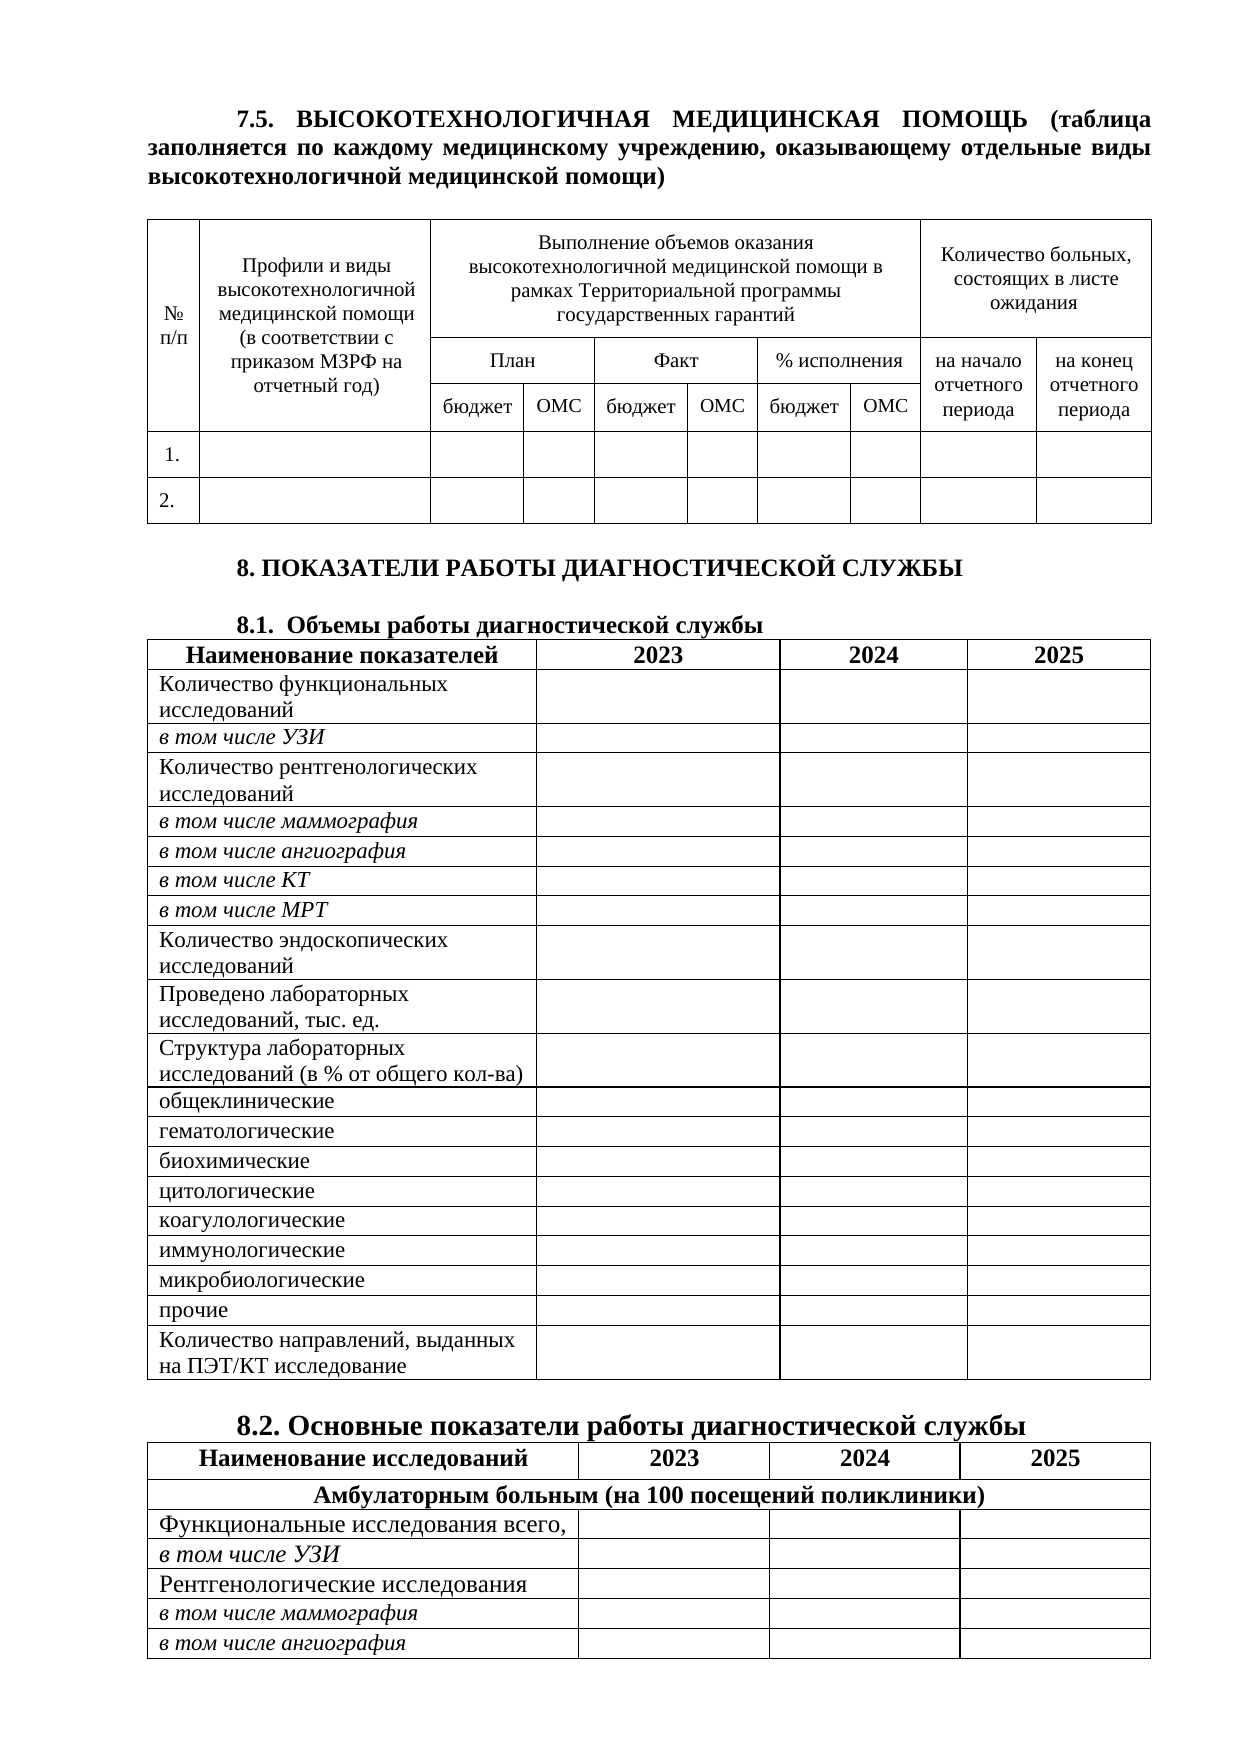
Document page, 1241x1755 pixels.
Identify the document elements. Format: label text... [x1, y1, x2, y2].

table_cell [781, 1326, 967, 1378]
table_header Наименование исследований [148, 1443, 578, 1479]
table_cell [968, 807, 1150, 836]
table_cell % исполнения [758, 338, 920, 383]
table_cell [781, 1236, 967, 1265]
table_cell бюджет [595, 384, 687, 431]
table_cell [537, 670, 779, 722]
table_cell [524, 432, 594, 477]
table_cell [961, 1599, 1150, 1628]
table_cell [968, 1236, 1150, 1265]
table_cell [431, 478, 523, 523]
table_cell [781, 867, 967, 895]
table_cell ОМС [524, 384, 594, 431]
table_cell [200, 478, 430, 523]
table_cell [968, 753, 1150, 806]
table_cell [579, 1569, 769, 1598]
table_cell [968, 896, 1150, 925]
table_cell [781, 1207, 967, 1235]
table_cell [968, 1296, 1150, 1325]
table_cell бюджет [431, 384, 523, 431]
table_header 2025 [968, 640, 1150, 669]
table_cell цитологические [148, 1177, 536, 1206]
table_cell Количество рентгенологических исследований [148, 753, 536, 806]
table_cell [537, 1147, 779, 1176]
table_cell [770, 1569, 959, 1598]
table_cell Амбулаторным больным (на 100 посещений поликлиники) [148, 1480, 1150, 1508]
text 8. ПОКАЗАТЕЛИ РАБОТЫ ДИАГНОСТИЧЕСКОЙ СЛУЖБЫ [148, 553, 1152, 581]
table_cell [968, 867, 1150, 895]
table_cell [688, 432, 757, 477]
table_cell План [431, 338, 594, 383]
table_header Профили и виды высокотехнологичной медицинской помощи (в соответствии с приказом МЗРФ на отчетный год) [200, 220, 430, 431]
table_cell бюджет [758, 384, 850, 431]
table_cell ОМС [851, 384, 920, 431]
table_cell [770, 1510, 959, 1538]
table_cell [851, 478, 920, 523]
table_cell [688, 478, 757, 523]
table_cell на начало отчетного периода [921, 338, 1036, 431]
table_cell [968, 670, 1150, 722]
table_cell [537, 1296, 779, 1325]
text 8.2. Основные показатели работы диагностической службы [148, 1408, 1152, 1442]
table_header 2023 [537, 640, 779, 669]
table_cell [781, 724, 967, 752]
table_cell [961, 1539, 1150, 1568]
table_cell Количество эндоскопических исследований [148, 926, 536, 979]
table_cell [537, 837, 779, 866]
table_cell [770, 1539, 959, 1568]
table_header 2024 [770, 1443, 959, 1479]
table_cell [851, 432, 920, 477]
table_cell [968, 1117, 1150, 1146]
table_cell в том числе УЗИ [148, 1539, 578, 1568]
table_cell [781, 1034, 967, 1086]
table_cell [537, 1117, 779, 1146]
table_cell [781, 807, 967, 836]
table_cell [781, 1088, 967, 1116]
table_cell [968, 980, 1150, 1033]
table_cell [961, 1569, 1150, 1598]
table_cell [537, 896, 779, 925]
table_cell [781, 753, 967, 806]
table_cell в том числе МРТ [148, 896, 536, 925]
table_cell [921, 432, 1036, 477]
table_cell [968, 1266, 1150, 1295]
table_cell [537, 1326, 779, 1378]
table_cell микробиологические [148, 1266, 536, 1295]
table_cell иммунологические [148, 1236, 536, 1265]
table_cell прочие [148, 1296, 536, 1325]
table_cell биохимические [148, 1147, 536, 1176]
table_cell [537, 1034, 779, 1086]
table_cell [579, 1539, 769, 1568]
table_cell [781, 926, 967, 979]
table_cell [781, 1296, 967, 1325]
text 7.5. ВЫСОКОТЕХНОЛОГИЧНАЯ МЕДИЦИНСКАЯ ПОМОЩЬ (таблица заполняется по каждому медицинскому учреждению, оказывающему отдельные виды высокотехнологичной медицинской помощи) [148, 104, 1152, 190]
table_cell [968, 1207, 1150, 1235]
table_cell Структура лабораторных исследований (в % от общего кол-ва) [148, 1034, 536, 1086]
table_cell коагулологические [148, 1207, 536, 1235]
table_cell [537, 1088, 779, 1116]
table_cell на конец отчетного периода [1037, 338, 1151, 431]
table_cell [968, 1147, 1150, 1176]
table_cell Функциональные исследования всего, [148, 1510, 578, 1538]
table_cell [758, 478, 850, 523]
table_cell [537, 724, 779, 752]
table_cell общеклинические [148, 1088, 536, 1116]
table_cell [537, 1236, 779, 1265]
table_cell в том числе ангиография [148, 837, 536, 866]
table_cell [968, 1326, 1150, 1378]
table_cell [781, 1177, 967, 1206]
table_cell [537, 1207, 779, 1235]
table_cell [537, 753, 779, 806]
table_cell [781, 1117, 967, 1146]
table_cell [595, 478, 687, 523]
table_cell [781, 670, 967, 722]
table_cell [579, 1629, 769, 1657]
table_header Выполнение объемов оказания высокотехнологичной медицинской помощи в рамках Территориальной программы государственных гарантий [431, 220, 920, 337]
table_cell в том числе маммография [148, 1599, 578, 1628]
table_cell [770, 1629, 959, 1657]
table_cell в том числе ангиография [148, 1629, 578, 1657]
table_cell Факт [595, 338, 757, 383]
table_cell [431, 432, 523, 477]
table_header 2024 [781, 640, 967, 669]
table_cell [200, 432, 430, 477]
table_header 2025 [961, 1443, 1150, 1479]
table_cell [537, 980, 779, 1033]
table_cell [968, 837, 1150, 866]
table_header Количество больных, состоящих в листе ожидания [921, 220, 1151, 337]
table_cell Проведено лабораторных исследований, тыс. ед. [148, 980, 536, 1033]
table_cell [781, 980, 967, 1033]
table_cell 1. [148, 432, 199, 477]
table_cell [1037, 478, 1151, 523]
table_cell [968, 724, 1150, 752]
table_header 2023 [579, 1443, 769, 1479]
table_cell [758, 432, 850, 477]
table_cell [781, 837, 967, 866]
table_cell [968, 1177, 1150, 1206]
table_cell [537, 1266, 779, 1295]
table_cell [579, 1510, 769, 1538]
table_header № п/п [148, 220, 199, 431]
table_cell [770, 1599, 959, 1628]
table_cell в том числе маммография [148, 807, 536, 836]
table_cell [595, 432, 687, 477]
table_cell [1037, 432, 1151, 477]
table_cell [961, 1510, 1150, 1538]
table_cell ОМС [688, 384, 757, 431]
table_cell [537, 807, 779, 836]
table_cell 2. [148, 478, 199, 523]
table_cell [524, 478, 594, 523]
table_cell [968, 1034, 1150, 1086]
table_cell [781, 896, 967, 925]
table_cell [921, 478, 1036, 523]
table_cell [968, 926, 1150, 979]
table_cell [781, 1147, 967, 1176]
table_cell Рентгенологические исследования [148, 1569, 578, 1598]
table_cell [579, 1599, 769, 1628]
table_cell [537, 926, 779, 979]
table_header Наименование показателей [148, 640, 536, 669]
table_cell [961, 1629, 1150, 1657]
table_cell [781, 1266, 967, 1295]
table_cell Количество функциональных исследований [148, 670, 536, 722]
table_cell гематологические [148, 1117, 536, 1146]
table_cell в том числе КТ [148, 867, 536, 895]
table_cell в том числе УЗИ [148, 724, 536, 752]
table_cell [537, 867, 779, 895]
table_cell Количество направлений, выданных на ПЭТ/КТ исследование [148, 1326, 536, 1378]
table_cell [537, 1177, 779, 1206]
text 8.1. Объемы работы диагностической службы [148, 610, 1152, 639]
table_cell [968, 1088, 1150, 1116]
